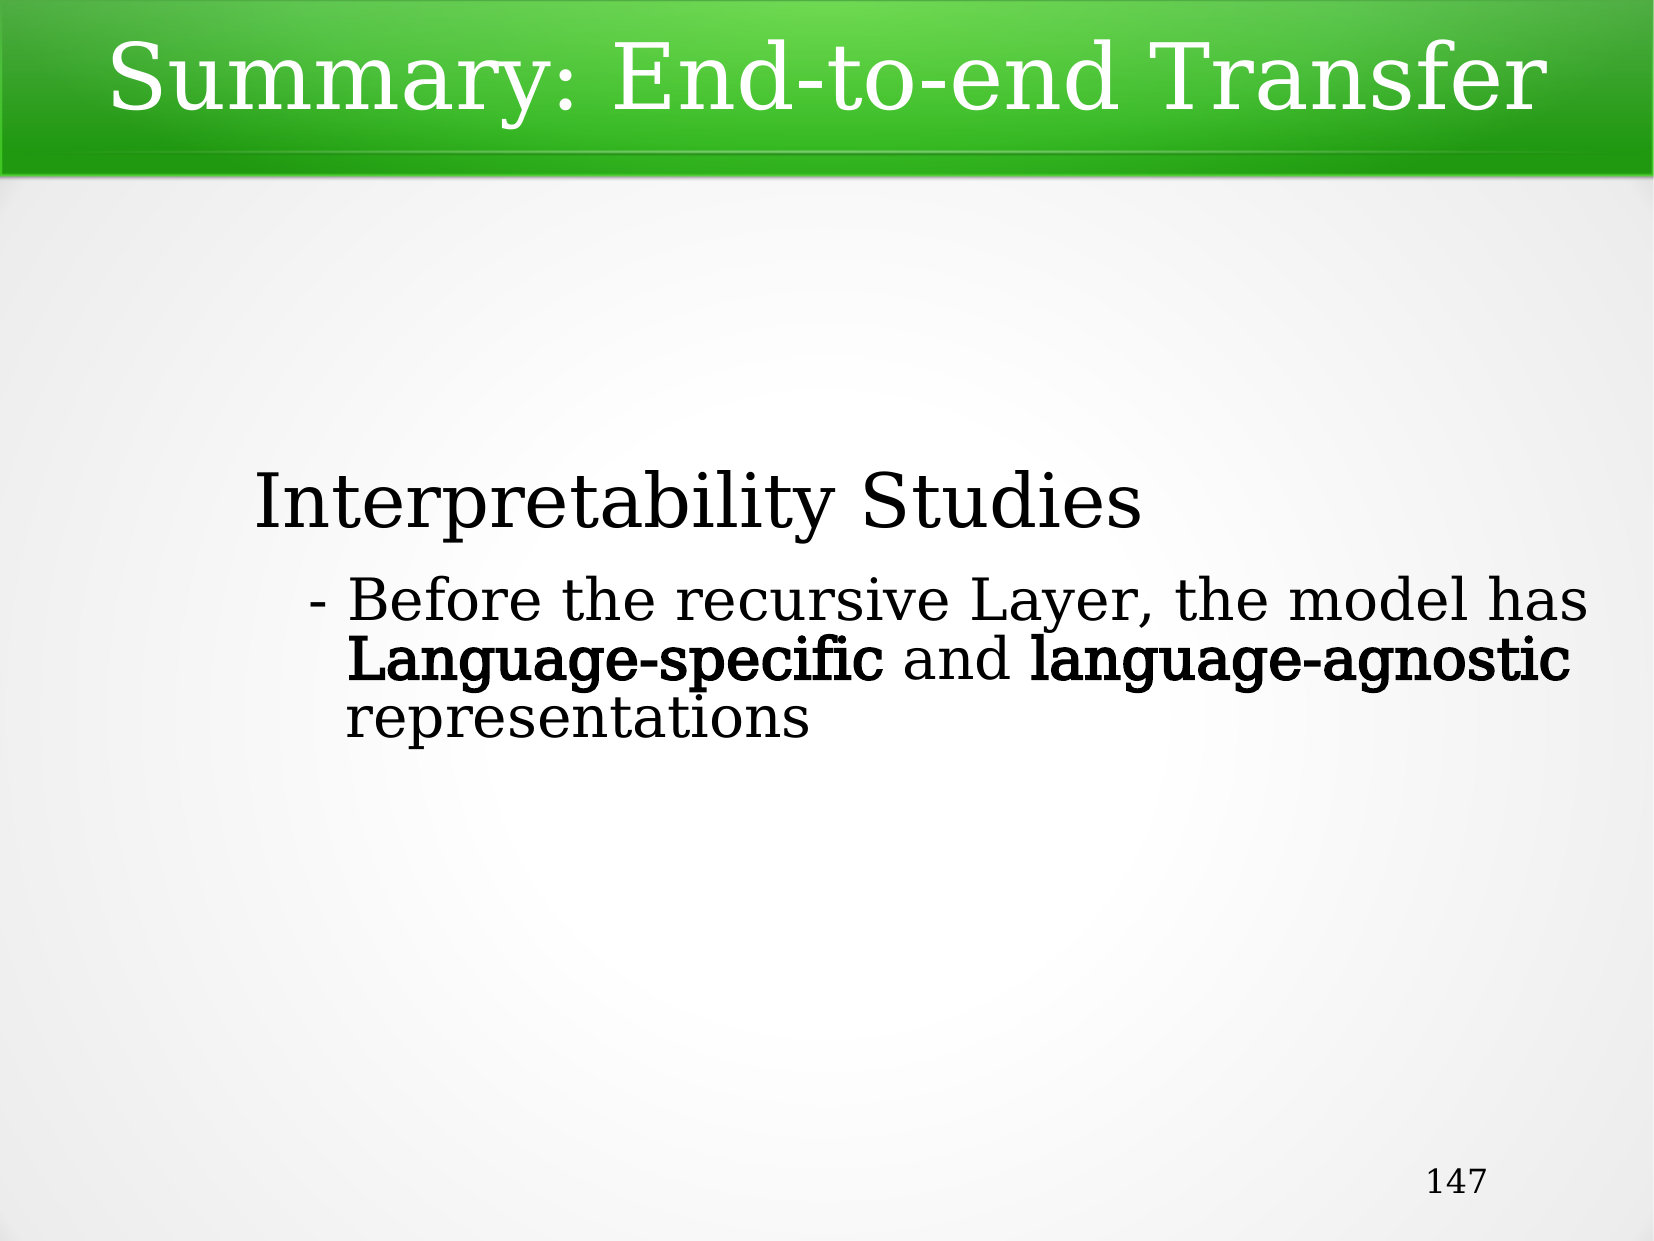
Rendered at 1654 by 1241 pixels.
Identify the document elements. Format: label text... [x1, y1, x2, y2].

title Summary: End-to-end Transfer [82, 11, 1571, 154]
text_box Interpretability Studies - Before the recursive Layer, the model has Language-specific and language-agnostic representations [238, 327, 1654, 1241]
picture [0, 0, 1654, 1241]
